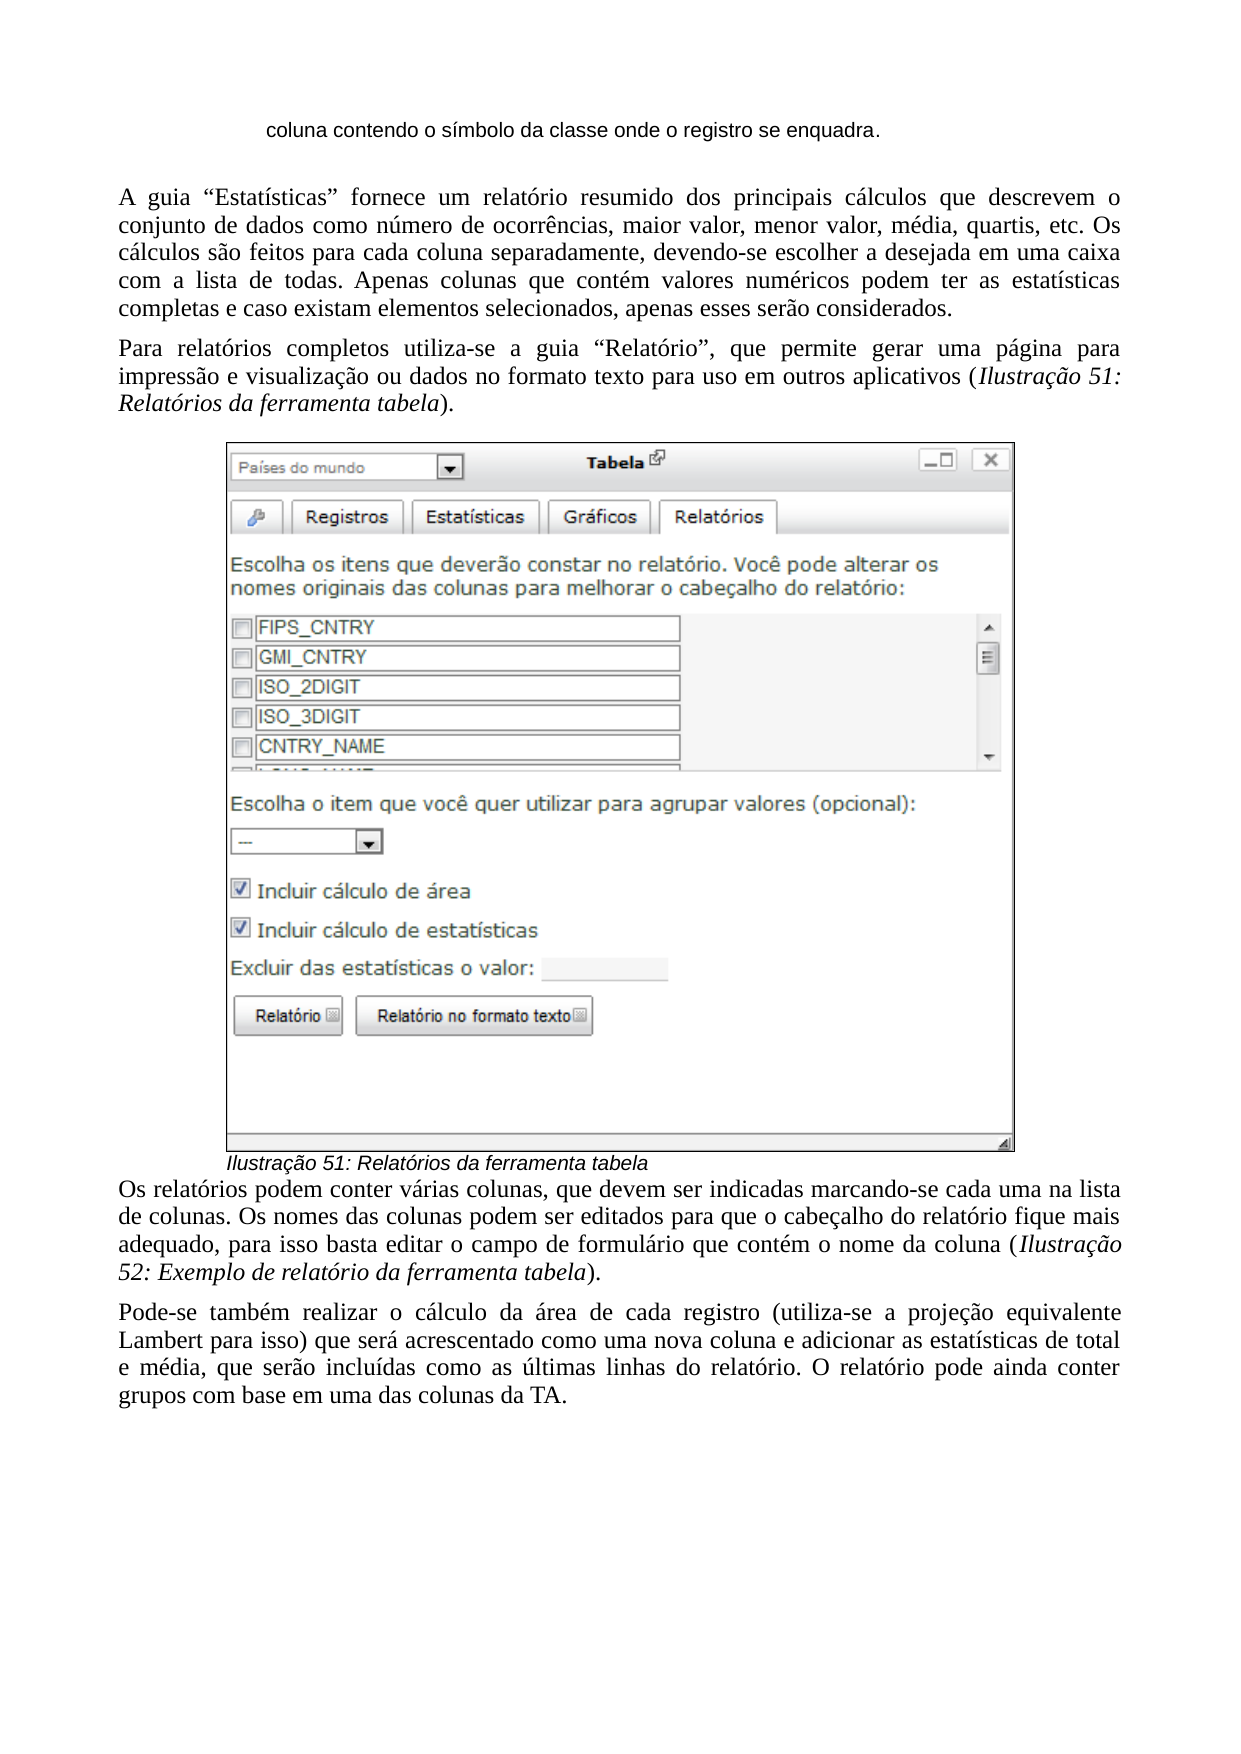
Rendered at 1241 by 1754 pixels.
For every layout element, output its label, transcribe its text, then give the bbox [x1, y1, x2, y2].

text A guia “Estatísticas” fornece um relatório resumido dos principais cálculos que descrevem o conjunto de dados como número de ocorrências, maior valor, menor valor, média, quartis, etc. Os cálculos são feitos para cada coluna separadamente, devendo-se escolher a desejada em uma caixa com a lista de todas. Apenas colunas que contém valores numéricos podem ter as estatísticas completas e caso existam elementos selecionados, apenas esses serão considerados. [118, 183, 1122, 322]
picture [227, 443, 1014, 1151]
text Pode-se também realizar o cálculo da área de cada registro (utiliza-se a projeção equivalente Lambert para isso) que será acrescentado como uma nova coluna e adicionar as estatísticas de total e média, que serão incluídas como as últimas linhas do relatório. O relatório pode ainda conter grupos com base em uma das colunas da TA. [118, 1298, 1122, 1409]
text Para relatórios completos utiliza-se a guia “Relatório”, que permite gerar uma página para impressão e visualização ou dados no formato texto para uso em outros aplicativos (Ilustração 51: Relatórios da ferramenta tabela). [118, 334, 1122, 417]
text Os relatórios podem conter várias colunas, que devem ser indicadas marcando-se cada uma na lista de colunas. Os nomes das colunas podem ser editados para que o cabeçalho do relatório fique mais adequado, para isso basta editar o campo de formulário que contém o nome da coluna (Ilustração 52: Exemplo de relatório da ferramenta tabela). [118, 430, 1122, 1286]
list coluna contendo o símbolo da classe onde o registro se enquadra. [228, 118, 1122, 141]
text Ilustração 51: Relatórios da ferramenta tabela [226, 1152, 1014, 1175]
